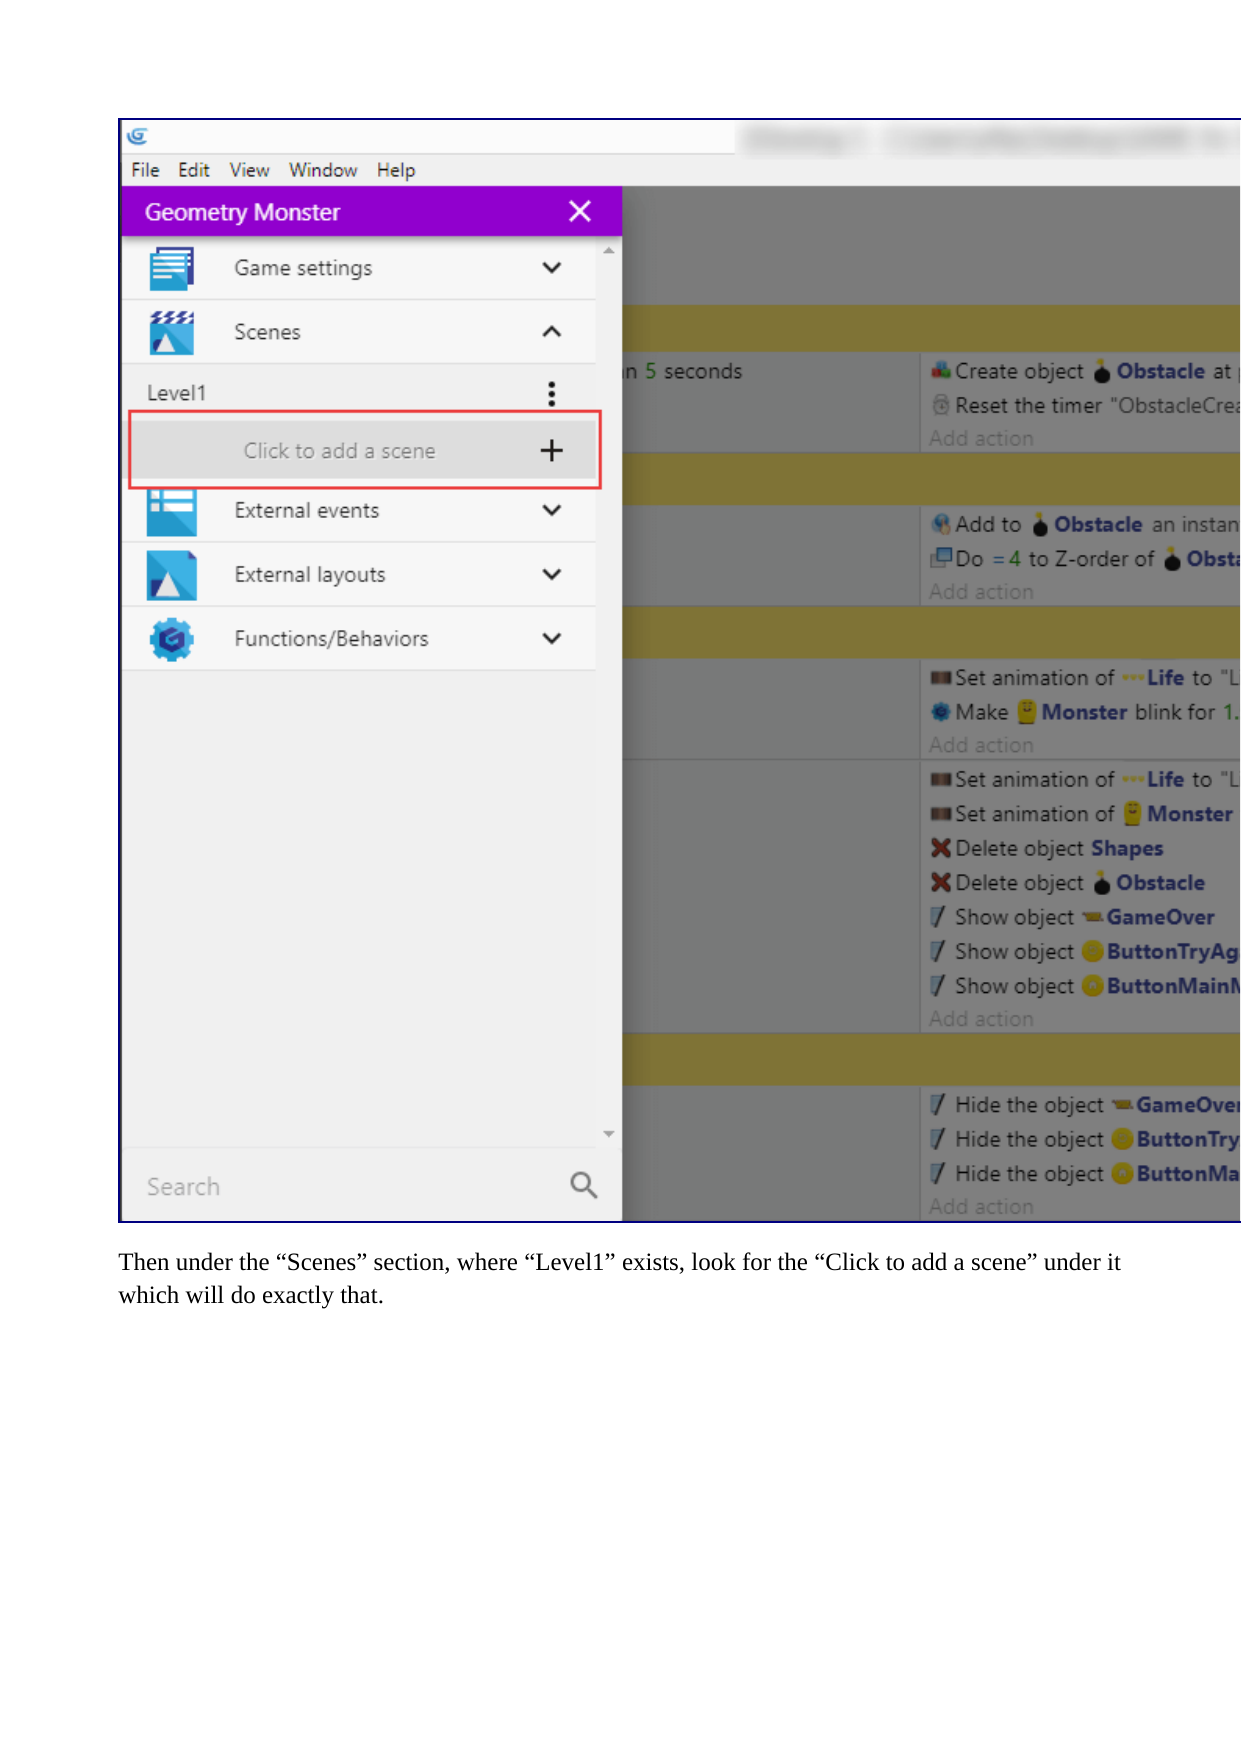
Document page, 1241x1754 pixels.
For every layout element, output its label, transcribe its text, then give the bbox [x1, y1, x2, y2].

picture [120, 120, 1241, 1221]
text Then under the “Scenes” section, where “Level1” exists, look for the “Click to add a scene” under it which will do exactly that. [118, 1247, 1122, 1309]
